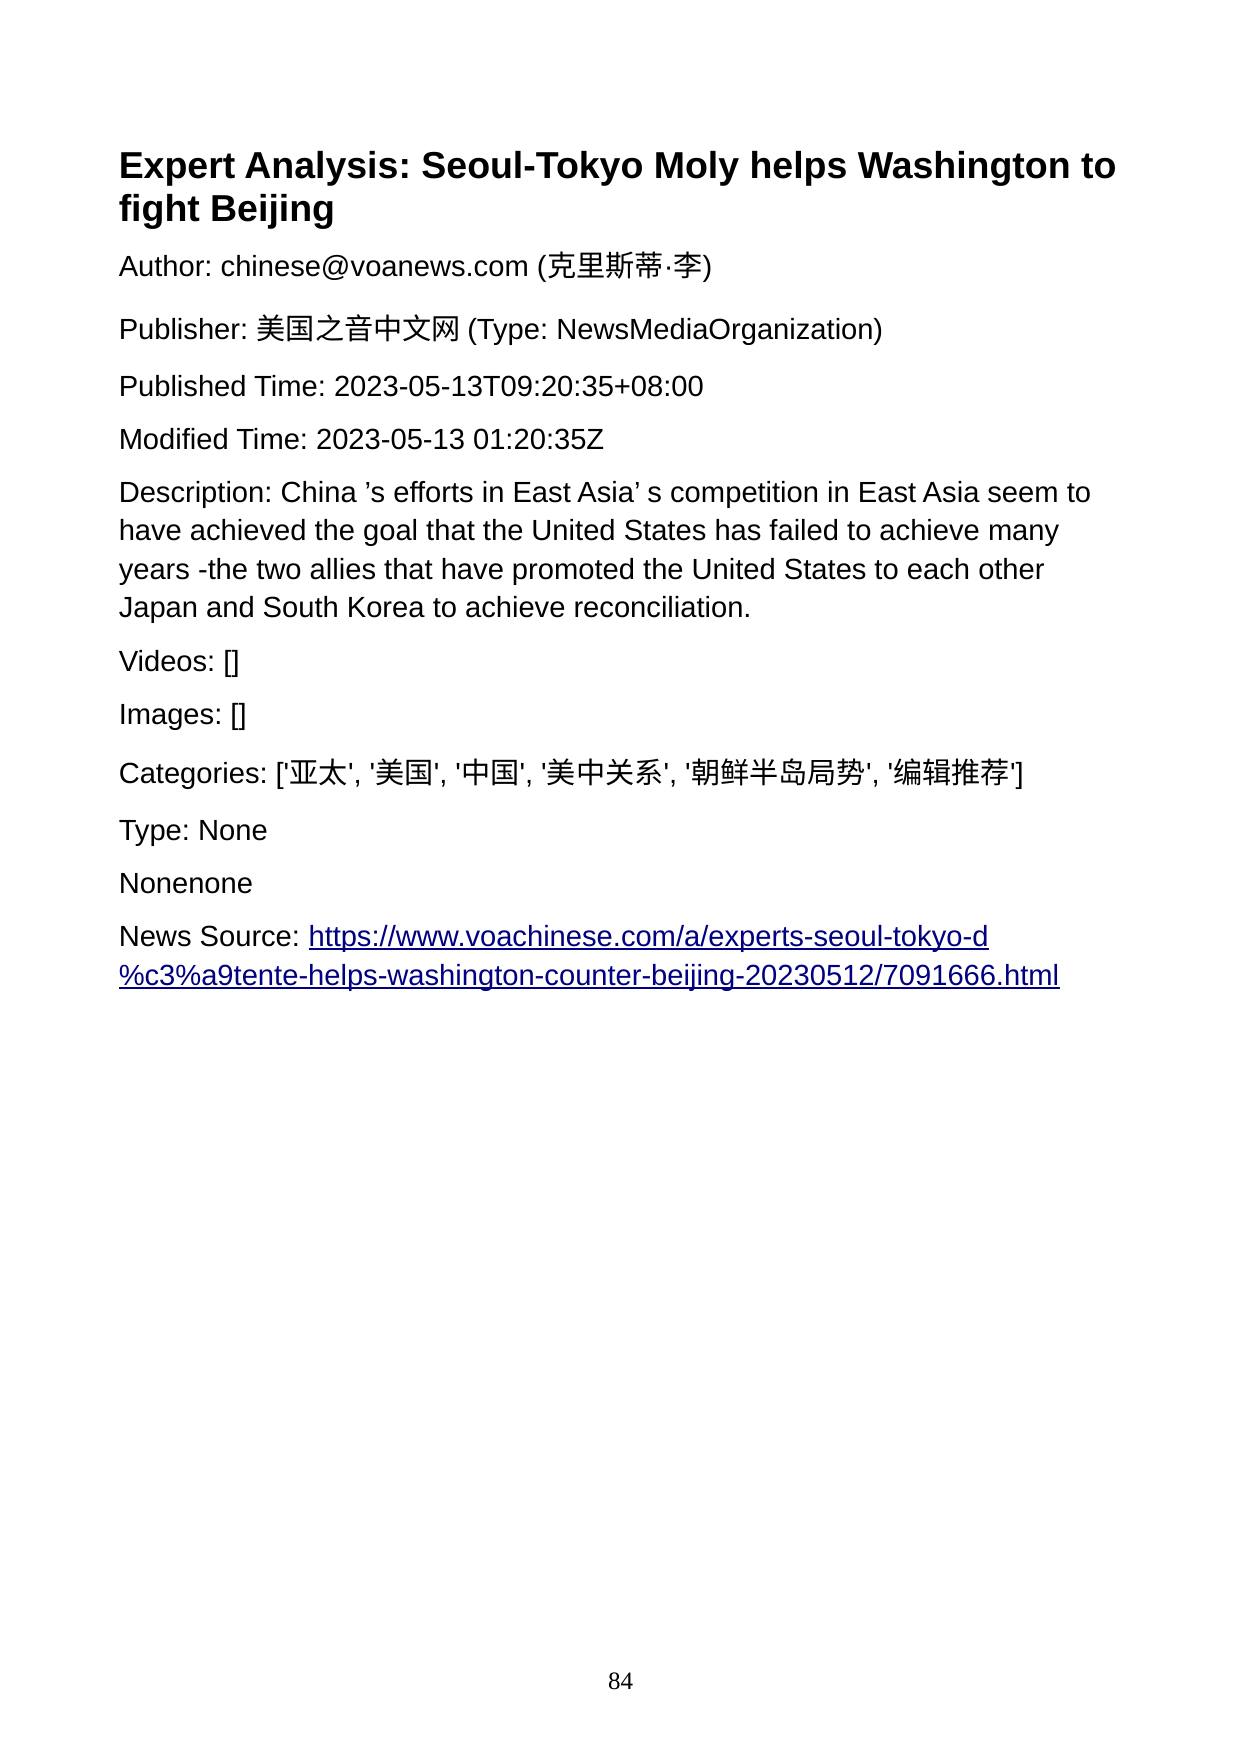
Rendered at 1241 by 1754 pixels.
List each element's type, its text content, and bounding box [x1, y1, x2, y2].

text Author: chinese@voanews.com (克里斯蒂·李) [118, 242, 1122, 284]
text Modified Time: 2023-05-13 01:20:35Z [118, 422, 1122, 455]
text Categories: ['亚太', '美国', '中国', '美中关系', '朝鲜半岛局势', '编辑推荐'] [118, 750, 1122, 792]
text Publisher: 美国之音中文网 (Type: NewsMediaOrganization) [118, 305, 1122, 348]
text Images: [] [118, 697, 1122, 730]
text Videos: [] [118, 643, 1122, 677]
text Published Time: 2023-05-13T09:20:35+08:00 [118, 368, 1122, 402]
text News Source: https://www.voachinese.com/a/experts-seoul-tokyo-d%c3%a9tente-helps-washington-counter-beijing-20230512/7091666.html [118, 919, 1122, 991]
text Type: None [118, 813, 1122, 846]
text Nonenone [118, 866, 1122, 899]
text Description: China ’s efforts in East Asia’ s competition in East Asia seem to have achieved the goal that the United States has failed to achieve many years -the two allies that have promoted the United States to each other Japan and South Korea to achieve reconciliation. [118, 475, 1122, 624]
subtitle Expert Analysis: Seoul-Tokyo Moly helps Washington to fight Beijing [118, 143, 1122, 230]
